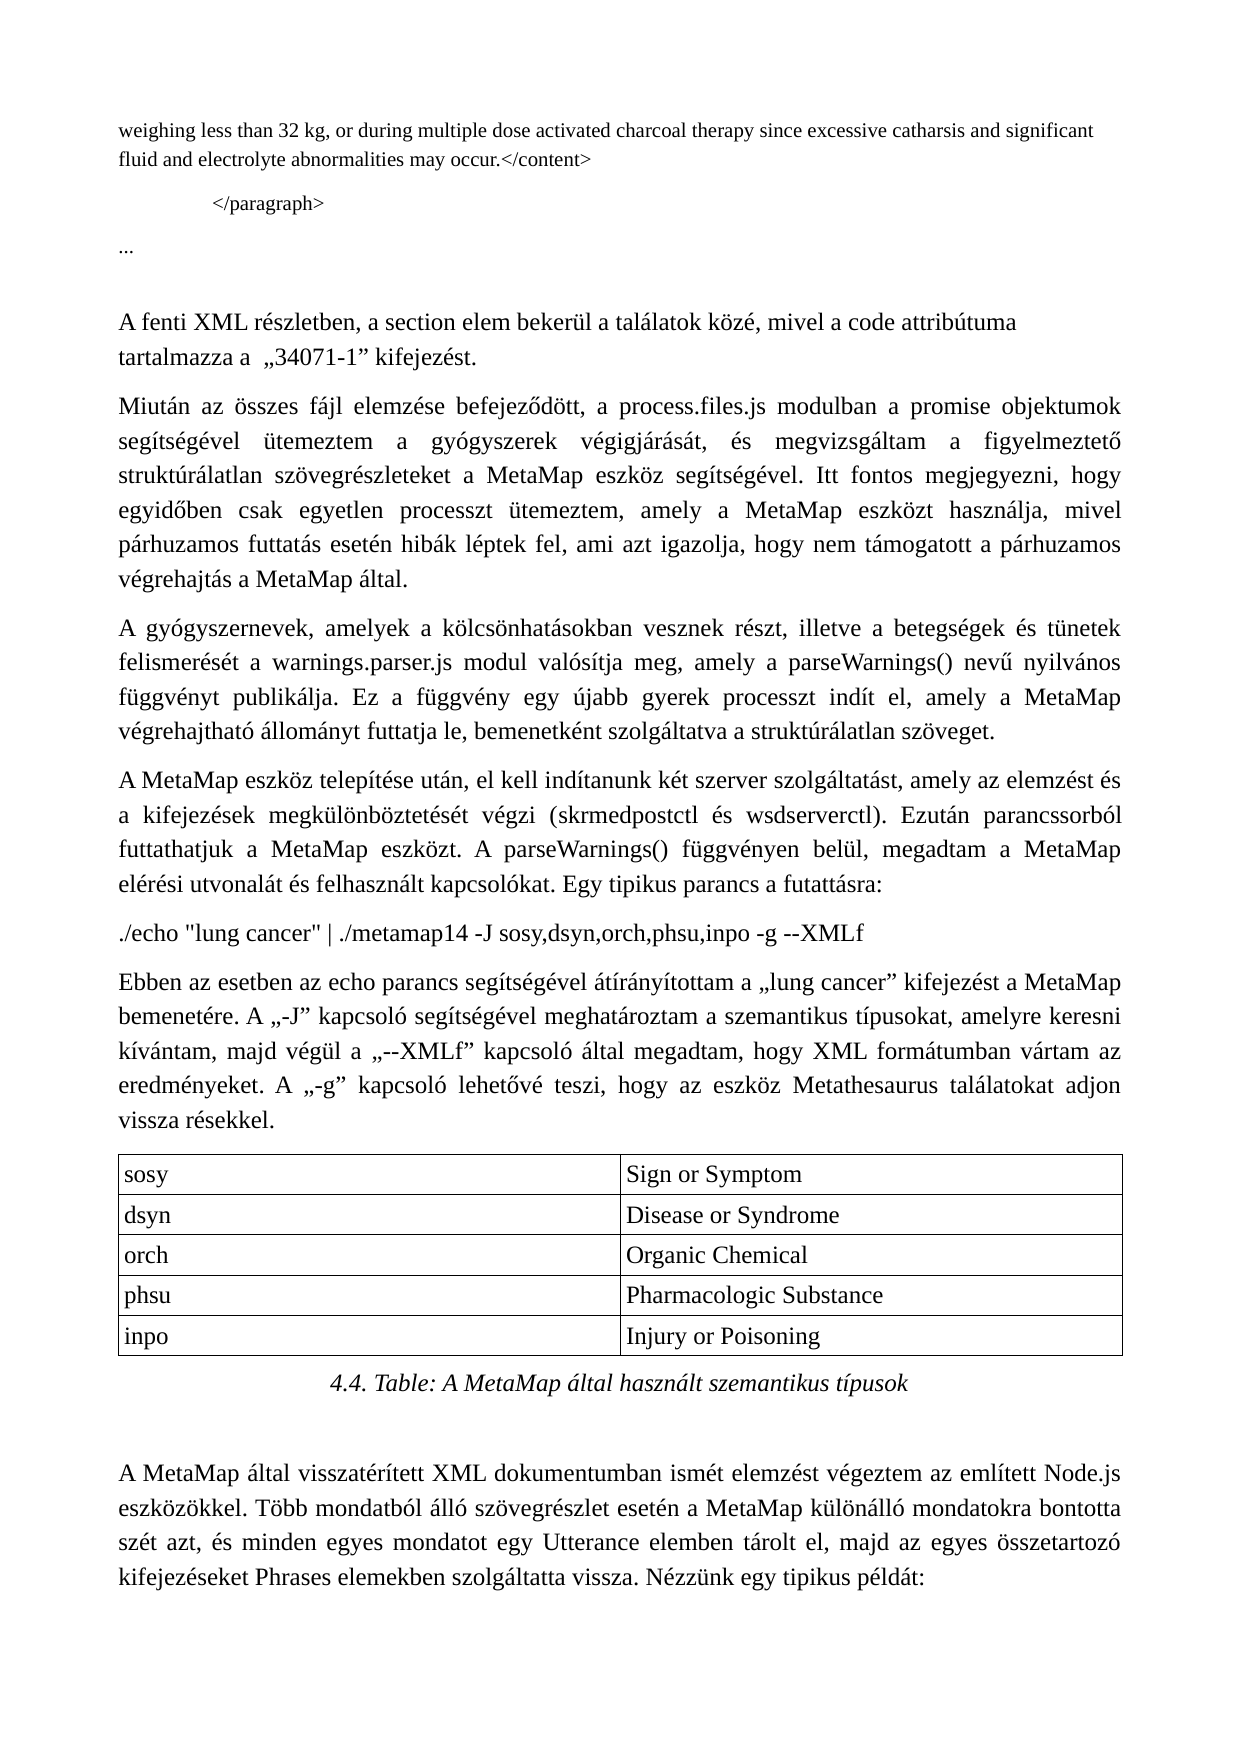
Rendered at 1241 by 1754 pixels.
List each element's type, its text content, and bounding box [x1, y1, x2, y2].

table_cell inpo [119, 1316, 620, 1355]
table_cell Injury or Poisoning [621, 1316, 1122, 1355]
table_header Sign or Symptom [621, 1155, 1122, 1194]
title A MetaMap által visszatérített XML dokumentumban ismét elemzést végeztem az említett Node.js eszközökkel. Több mondatból álló szövegrészlet esetén a MetaMap különálló mondatokra bontotta szét azt, és minden egyes mondatot egy Utterance elemben tárolt el, majd az egyes összetartozó kifejezéseket Phrases elemekben szolgáltatta vissza. Nézzünk egy tipikus példát: [118, 1458, 1122, 1590]
title A fenti XML részletben, a section elem bekerül a találatok közé, mivel a code attribútuma tartalmazza a „34071-1” kifejezést. [118, 307, 1122, 371]
text 4.4. Table: A MetaMap által használt szemantikus típusok [118, 1368, 1122, 1397]
text ... [118, 234, 1122, 258]
table_cell phsu [119, 1276, 620, 1315]
text weighing less than 32 kg, or during multiple dose activated charcoal therapy since excessive catharsis and significant fluid and electrolyte abnormalities may occur.</content> [118, 118, 1122, 171]
text Ebben az esetben az echo parancs segítségével átírányítottam a „lung cancer” kifejezést a MetaMap bemenetére. A „-J” kapcsoló segítségével meghatároztam a szemantikus típusokat, amelyre keresni kívántam, majd végül a „--XMLf” kapcsoló által megadtam, hogy XML formátumban vártam az eredményeket. A „-g” kapcsoló lehetővé teszi, hogy az eszköz Metathesaurus találatokat adjon vissza résekkel. [118, 967, 1122, 1133]
table_cell dsyn [119, 1195, 620, 1234]
text A gyógyszernevek, amelyek a kölcsönhatásokban vesznek részt, illetve a betegségek és tünetek felismerését a warnings.parser.js modul valósítja meg, amely a parseWarnings() nevű nyilvános függvényt publikálja. Ez a függvény egy újabb gyerek processzt indít el, amely a MetaMap végrehajtható állományt futtatja le, bemenetként szolgáltatva a struktúrálatlan szöveget. [118, 613, 1122, 745]
table_cell Organic Chemical [621, 1235, 1122, 1275]
text Miután az összes fájl elemzése befejeződött, a process.files.js modulban a promise objektumok segítségével ütemeztem a gyógyszerek végigjárását, és megvizsgáltam a figyelmeztető struktúrálatlan szövegrészleteket a MetaMap eszköz segítségével. Itt fontos megjegyezni, hogy egyidőben csak egyetlen processzt ütemeztem, amely a MetaMap eszközt használja, mivel párhuzamos futtatás esetén hibák léptek fel, ami azt igazolja, hogy nem támogatott a párhuzamos végrehajtás a MetaMap által. [118, 391, 1122, 592]
table_cell Pharmacologic Substance [621, 1276, 1122, 1315]
table_cell Disease or Syndrome [621, 1195, 1122, 1234]
text A MetaMap eszköz telepítése után, el kell indítanunk két szerver szolgáltatást, amely az elemzést és a kifejezések megkülönböztetését végzi (skrmedpostctl és wsdserverctl). Ezután parancssorból futtathatjuk a MetaMap eszközt. A parseWarnings() függvényen belül, megadtam a MetaMap elérési utvonalát és felhasznált kapcsolókat. Egy tipikus parancs a futattásra: [118, 765, 1122, 897]
table_cell orch [119, 1235, 620, 1275]
text </paragraph> [118, 190, 1122, 214]
text ./echo "lung cancer" | ./metamap14 -J sosy,dsyn,orch,phsu,inpo -g --XMLf [118, 918, 1122, 946]
table_header sosy [119, 1155, 620, 1194]
